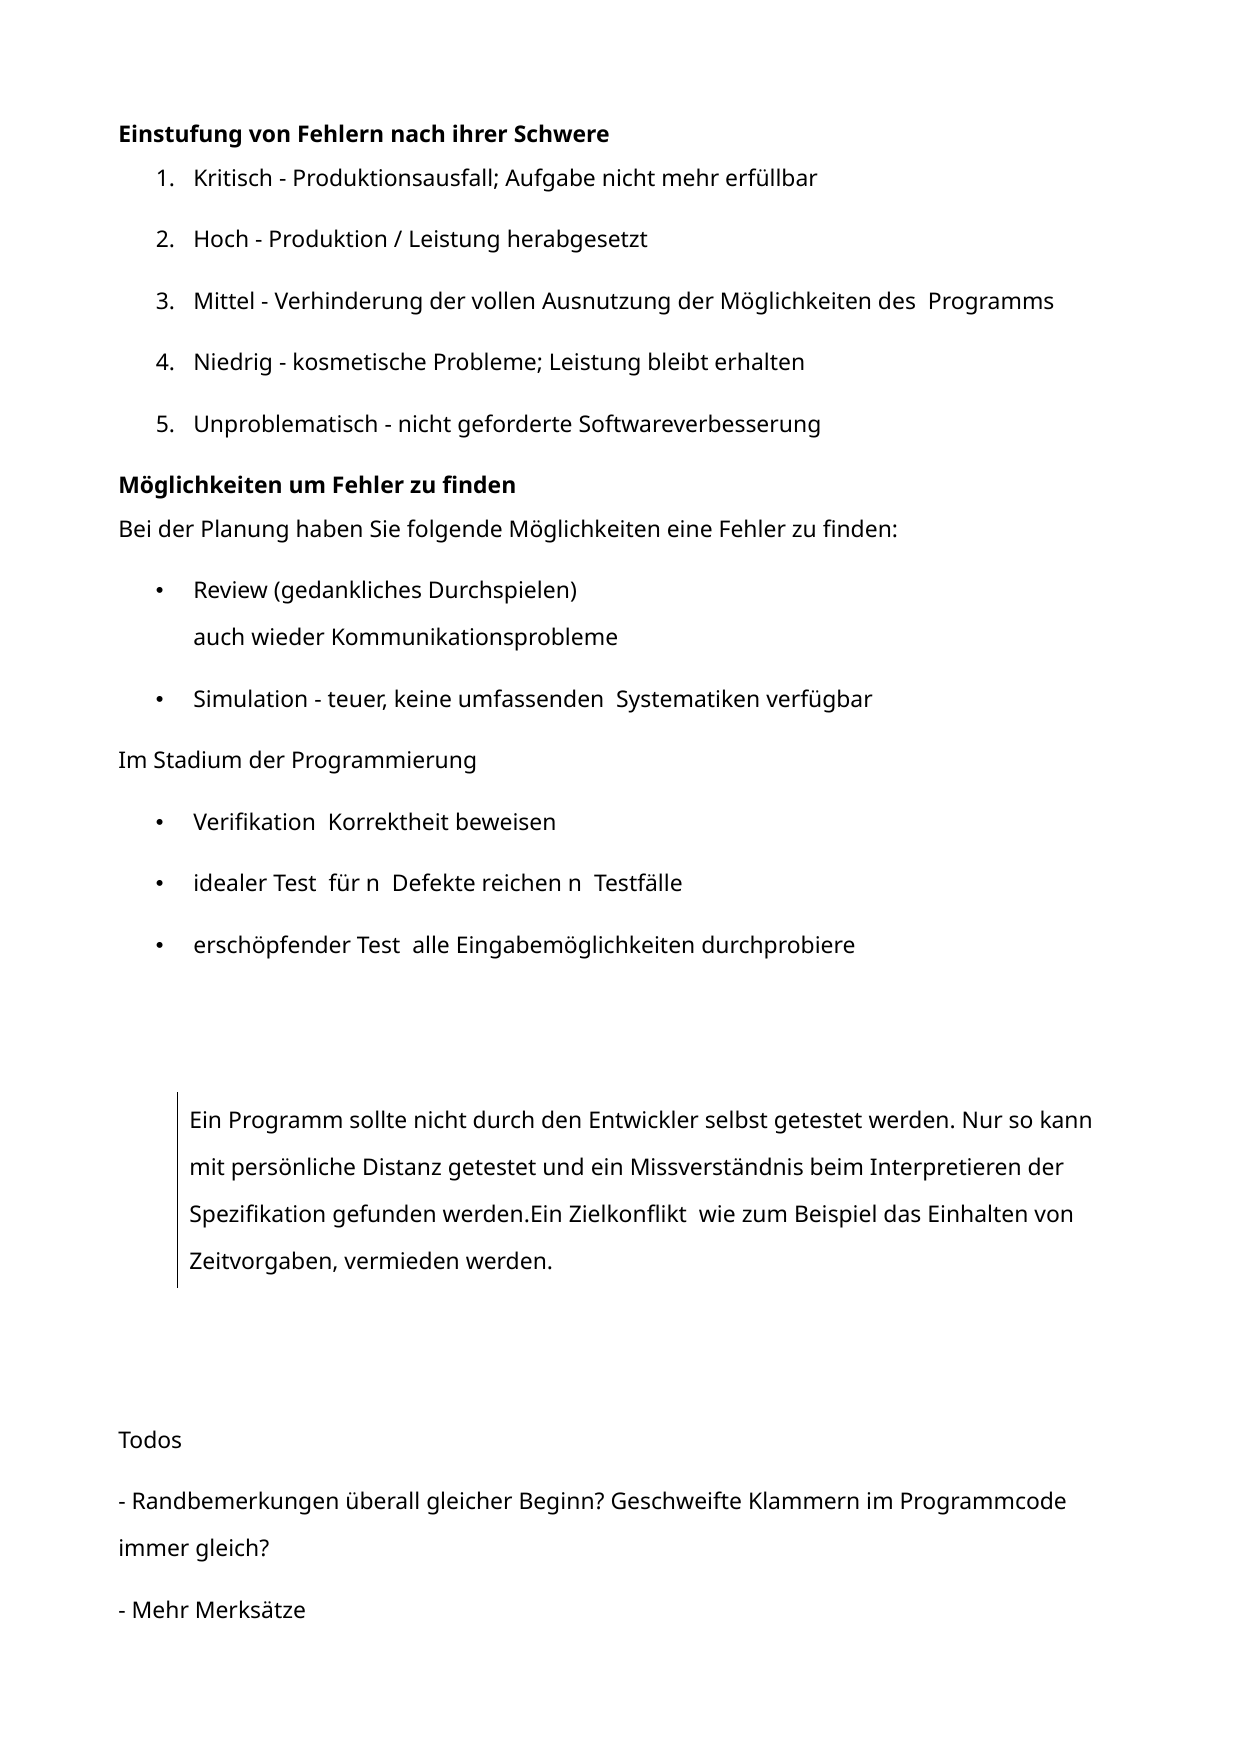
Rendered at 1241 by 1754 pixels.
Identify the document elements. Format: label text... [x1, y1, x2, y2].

text - Mehr Merksätze [118, 1593, 1122, 1625]
text Bei der Planung haben Sie folgende Möglichkeiten eine Fehler zu finden: [118, 513, 1122, 544]
list Review (gedankliches Durchspielen) auch wieder Kommunikationsprobleme [156, 574, 1122, 652]
list Simulation - teuer, keine umfassenden Systematiken verfügbar [156, 683, 1122, 714]
subtitle Einstufung von Fehlern nach ihrer Schwere [118, 118, 1122, 149]
list Verifikation Korrektheit beweisen [156, 806, 1122, 837]
list Hoch - Produktion / Leistung herabgesetzt [156, 223, 1122, 254]
list Kritisch - Produktionsausfall; Aufgabe nicht mehr erfüllbar [156, 162, 1122, 193]
subtitle Möglichkeiten um Fehler zu finden [118, 469, 1122, 500]
text - Randbemerkungen überall gleicher Beginn? Geschweifte Klammern im Programmcode immer gleich? [118, 1485, 1122, 1563]
text Todos [118, 1424, 1122, 1455]
list Unproblematisch - nicht geforderte Softwareverbesserung [156, 408, 1122, 439]
list Niedrig - kosmetische Probleme; Leistung bleibt erhalten [156, 346, 1122, 377]
text Im Stadium der Programmierung [118, 744, 1122, 775]
list Mittel - Verhinderung der vollen Ausnutzung der Möglichkeiten des Programms [156, 285, 1122, 316]
list erschöpfender Test alle Eingabemöglichkeiten durchprobiere [156, 928, 1122, 960]
list idealer Test für n Defekte reichen n Testfälle [156, 867, 1122, 898]
text Ein Programm sollte nicht durch den Entwickler selbst getestet werden. Nur so kann mit persönliche Distanz getestet und ein Missverständnis beim Interpretieren der Spezifikation gefunden werden.Ein Zielkonflikt wie zum Beispiel das Einhalten von Zeitvorgaben, vermieden werden. [178, 1092, 1122, 1288]
